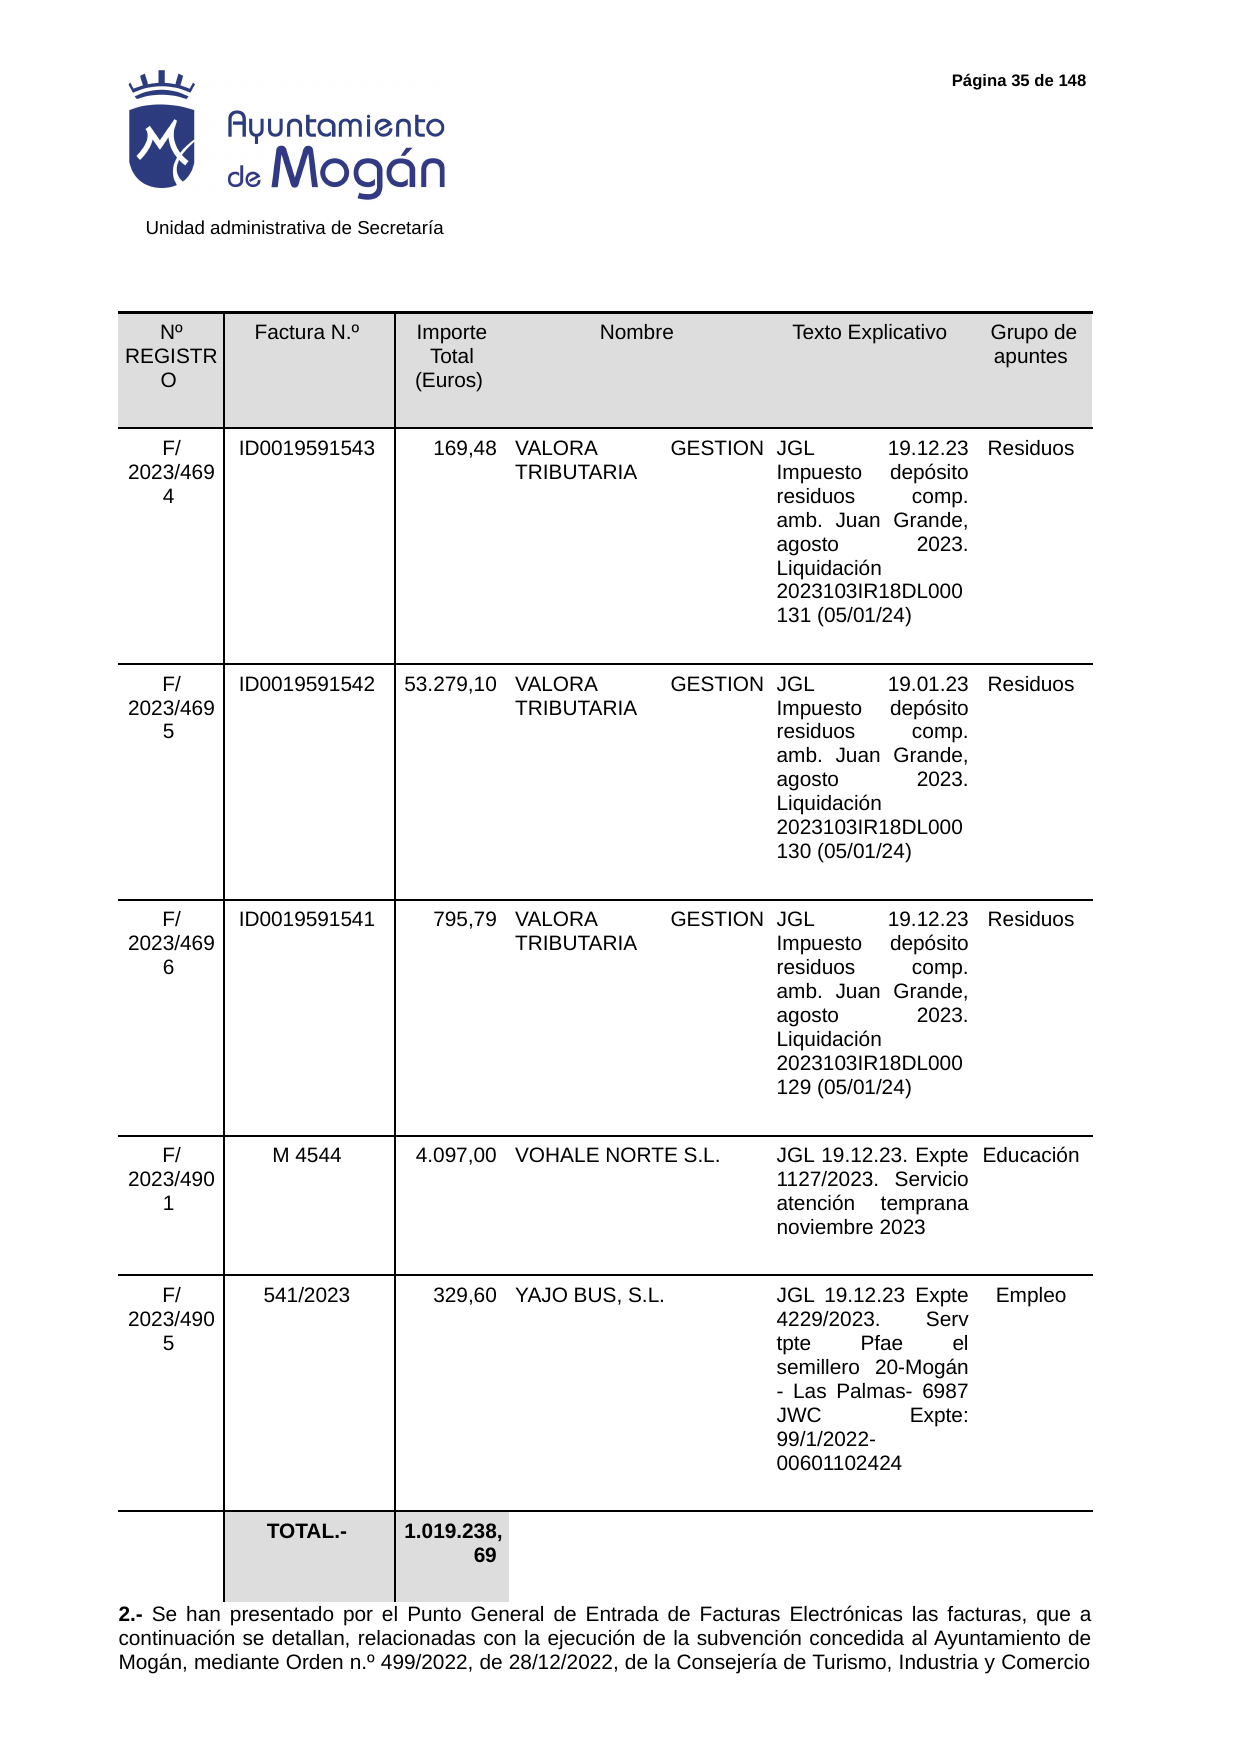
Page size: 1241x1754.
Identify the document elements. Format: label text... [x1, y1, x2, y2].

table_cell VALORA GESTION TRIBUTARIA [509, 665, 770, 899]
table_header Nº REGISTRO [118, 314, 223, 427]
table_cell 795,79 [396, 901, 509, 1134]
table_cell 53.279,10 [396, 665, 509, 899]
text 2.- Se han presentado por el Punto General de Entrada de Facturas Electrónicas las facturas, que a continuación se detallan, relacionadas con la ejecución de la subvención concedida al Ayuntamiento de Mogán, mediante Orden n.º 499/2022, de 28/12/2022, de la Consejería de Turismo, Industria y Comercio [118, 1602, 1092, 1674]
table_cell F/2023/4694 [118, 429, 223, 663]
table_cell F/2023/4905 [118, 1276, 223, 1510]
table_cell F/2023/4695 [118, 665, 223, 899]
table_cell Residuos [975, 665, 1092, 899]
table_cell 329,60 [396, 1276, 509, 1510]
table_cell M 4544 [225, 1137, 394, 1274]
table_header Factura N.º [225, 314, 394, 427]
table_cell [975, 1512, 1092, 1602]
table_cell TOTAL.- [225, 1512, 394, 1602]
table_header Importe Total (Euros) [396, 314, 509, 427]
table_header Nombre [509, 314, 770, 427]
table_header Texto Explicativo [770, 314, 975, 427]
picture [128, 70, 445, 206]
table_cell ID0019591541 [225, 901, 394, 1134]
table_cell Residuos [975, 429, 1092, 663]
table_cell YAJO BUS, S.L. [509, 1276, 770, 1510]
table_cell Empleo [975, 1276, 1092, 1510]
table_cell JGL 19.12.23 Impuesto depósito residuos comp. amb. Juan Grande, agosto 2023. Liquidación 2023103IR18DL000131 (05/01/24) [770, 429, 975, 663]
table_cell VALORA GESTION TRIBUTARIA [509, 429, 770, 663]
table_cell ID0019591543 [225, 429, 394, 663]
table_cell 541/2023 [225, 1276, 394, 1510]
table_cell 169,48 [396, 429, 509, 663]
table_cell 1.019.238,69 [396, 1512, 509, 1602]
table_cell 4.097,00 [396, 1137, 509, 1274]
table_cell [118, 1512, 223, 1602]
table_cell JGL 19.12.23. Expte 1127/2023. Servicio atención temprana noviembre 2023 [770, 1137, 975, 1274]
table_cell F/2023/4696 [118, 901, 223, 1134]
table_cell F/2023/4901 [118, 1137, 223, 1274]
table_cell ID0019591542 [225, 665, 394, 899]
table_cell JGL 19.01.23 Impuesto depósito residuos comp. amb. Juan Grande, agosto 2023. Liquidación 2023103IR18DL000130 (05/01/24) [770, 665, 975, 899]
table_cell JGL 19.12.23 Expte 4229/2023. Serv tpte Pfae el semillero 20-Mogán - Las Palmas- 6987 JWC Expte: 99/1/2022-00601102424 [770, 1276, 975, 1510]
table_cell VALORA GESTION TRIBUTARIA [509, 901, 770, 1134]
table_cell [770, 1512, 975, 1602]
table_cell JGL 19.12.23 Impuesto depósito residuos comp. amb. Juan Grande, agosto 2023. Liquidación 2023103IR18DL000129 (05/01/24) [770, 901, 975, 1134]
table_cell Residuos [975, 901, 1092, 1134]
table_header Grupo de apuntes [975, 314, 1092, 427]
table_cell [509, 1512, 770, 1602]
table_cell Educación [975, 1137, 1092, 1274]
table_cell VOHALE NORTE S.L. [509, 1137, 770, 1274]
